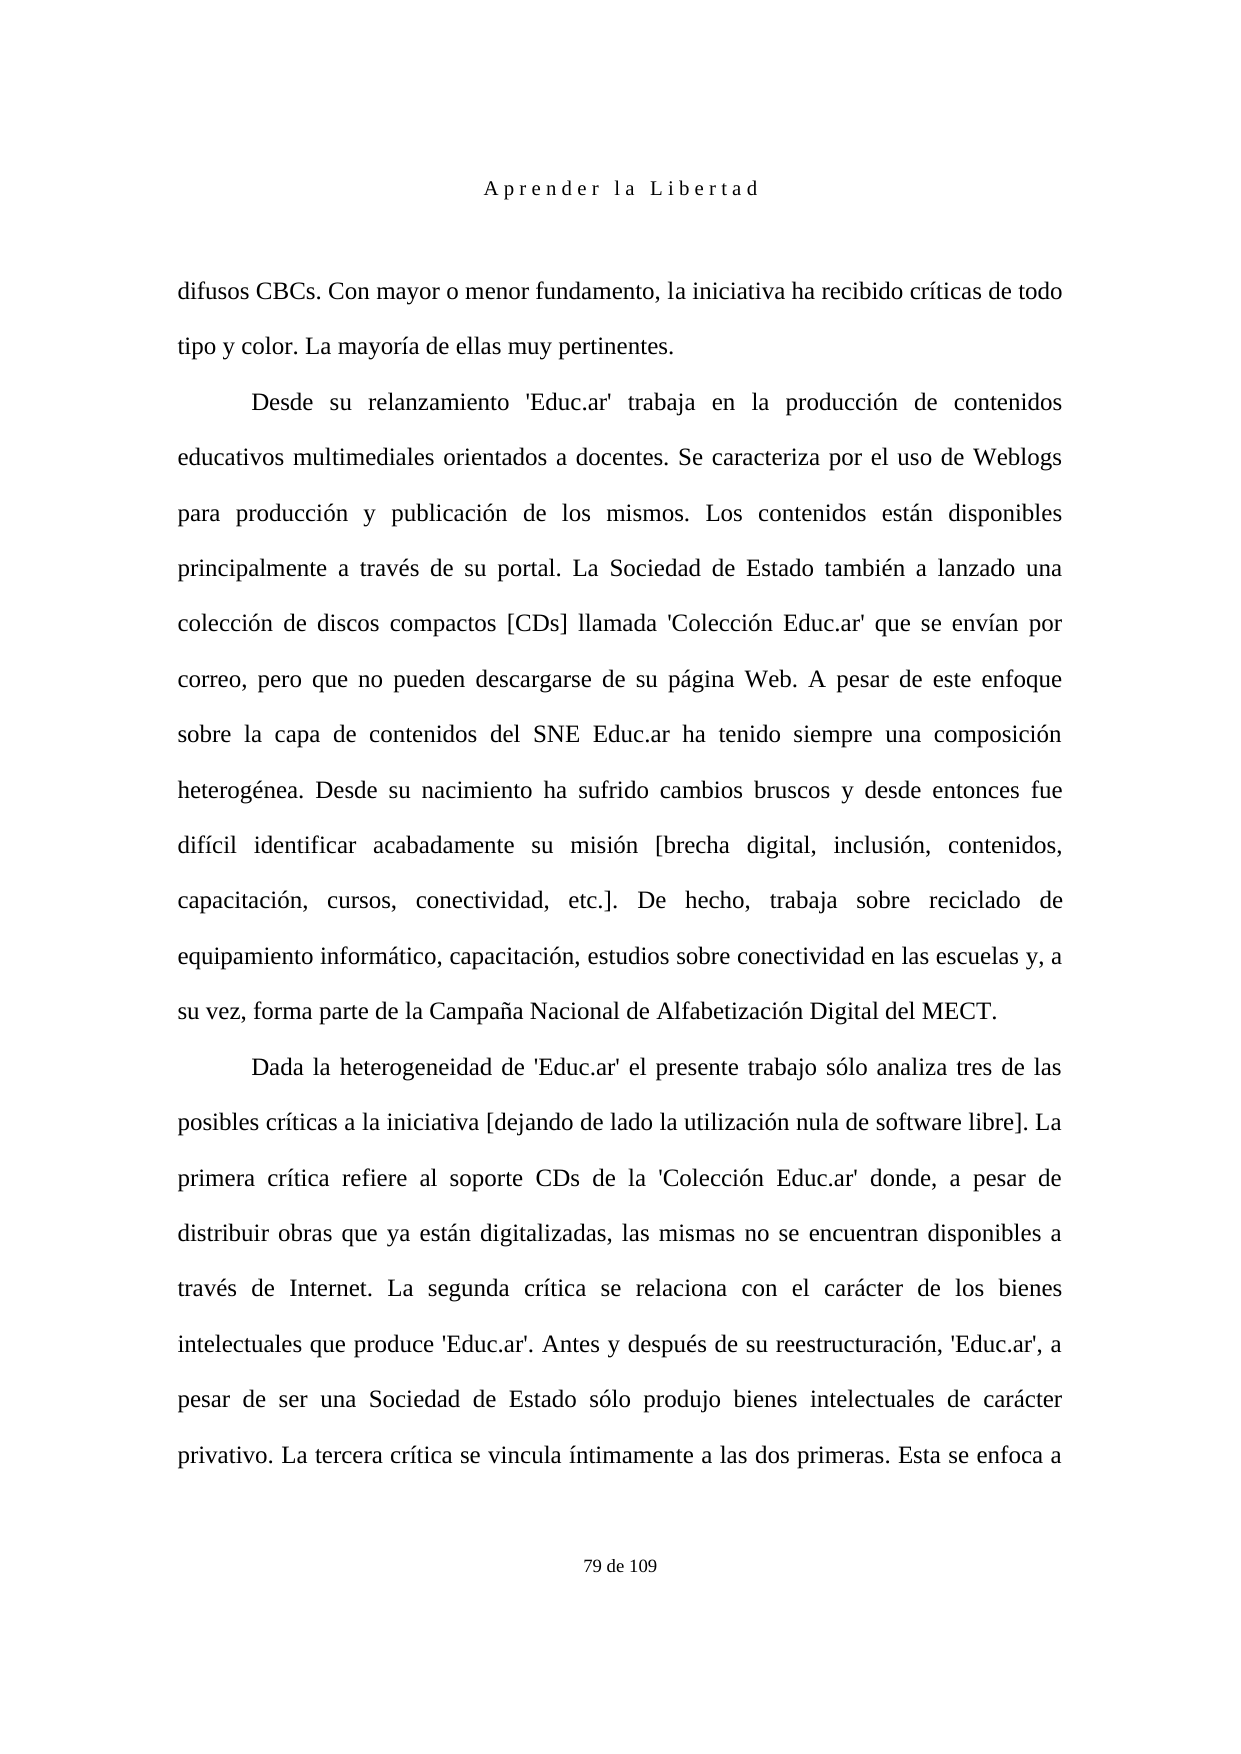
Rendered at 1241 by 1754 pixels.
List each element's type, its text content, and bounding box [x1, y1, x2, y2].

text difusos CBCs. Con mayor o menor fundamento, la iniciativa ha recibido críticas de todo tipo y color. La mayoría de ellas muy pertinentes. [177, 277, 1063, 360]
text Dada la heterogeneidad de 'Educ.ar' el presente trabajo sólo analiza tres de las posibles críticas a la iniciativa [dejando de lado la utilización nula de software libre]. La primera crítica refiere al soporte CDs de la 'Colección Educ.ar' donde, a pesar de distribuir obras que ya están digitalizadas, las mismas no se encuentran disponibles a través de Internet. La segunda crítica se relaciona con el carácter de los bienes intelectuales que produce 'Educ.ar'. Antes y después de su reestructuración, 'Educ.ar', a pesar de ser una Sociedad de Estado sólo produjo bienes intelectuales de carácter privativo. La tercera crítica se vincula íntimamente a las dos primeras. Esta se enfoca a [177, 1053, 1063, 1468]
text Desde su relanzamiento 'Educ.ar' trabaja en la producción de contenidos educativos multimediales orientados a docentes. Se caracteriza por el uso de Weblogs para producción y publicación de los mismos. Los contenidos están disponibles principalmente a través de su portal. La Sociedad de Estado también a lanzado una colección de discos compactos [CDs] llamada 'Colección Educ.ar' que se envían por correo, pero que no pueden descargarse de su página Web. A pesar de este enfoque sobre la capa de contenidos del SNE Educ.ar ha tenido siempre una composición heterogénea. Desde su nacimiento ha sufrido cambios bruscos y desde entonces fue difícil identificar acabadamente su misión [brecha digital, inclusión, contenidos, capacitación, cursos, conectividad, etc.]. De hecho, trabaja sobre reciclado de equipamiento informático, capacitación, estudios sobre conectividad en las escuelas y, a su vez, forma parte de la Campaña Nacional de Alfabetización Digital del MECT. [177, 388, 1063, 1025]
